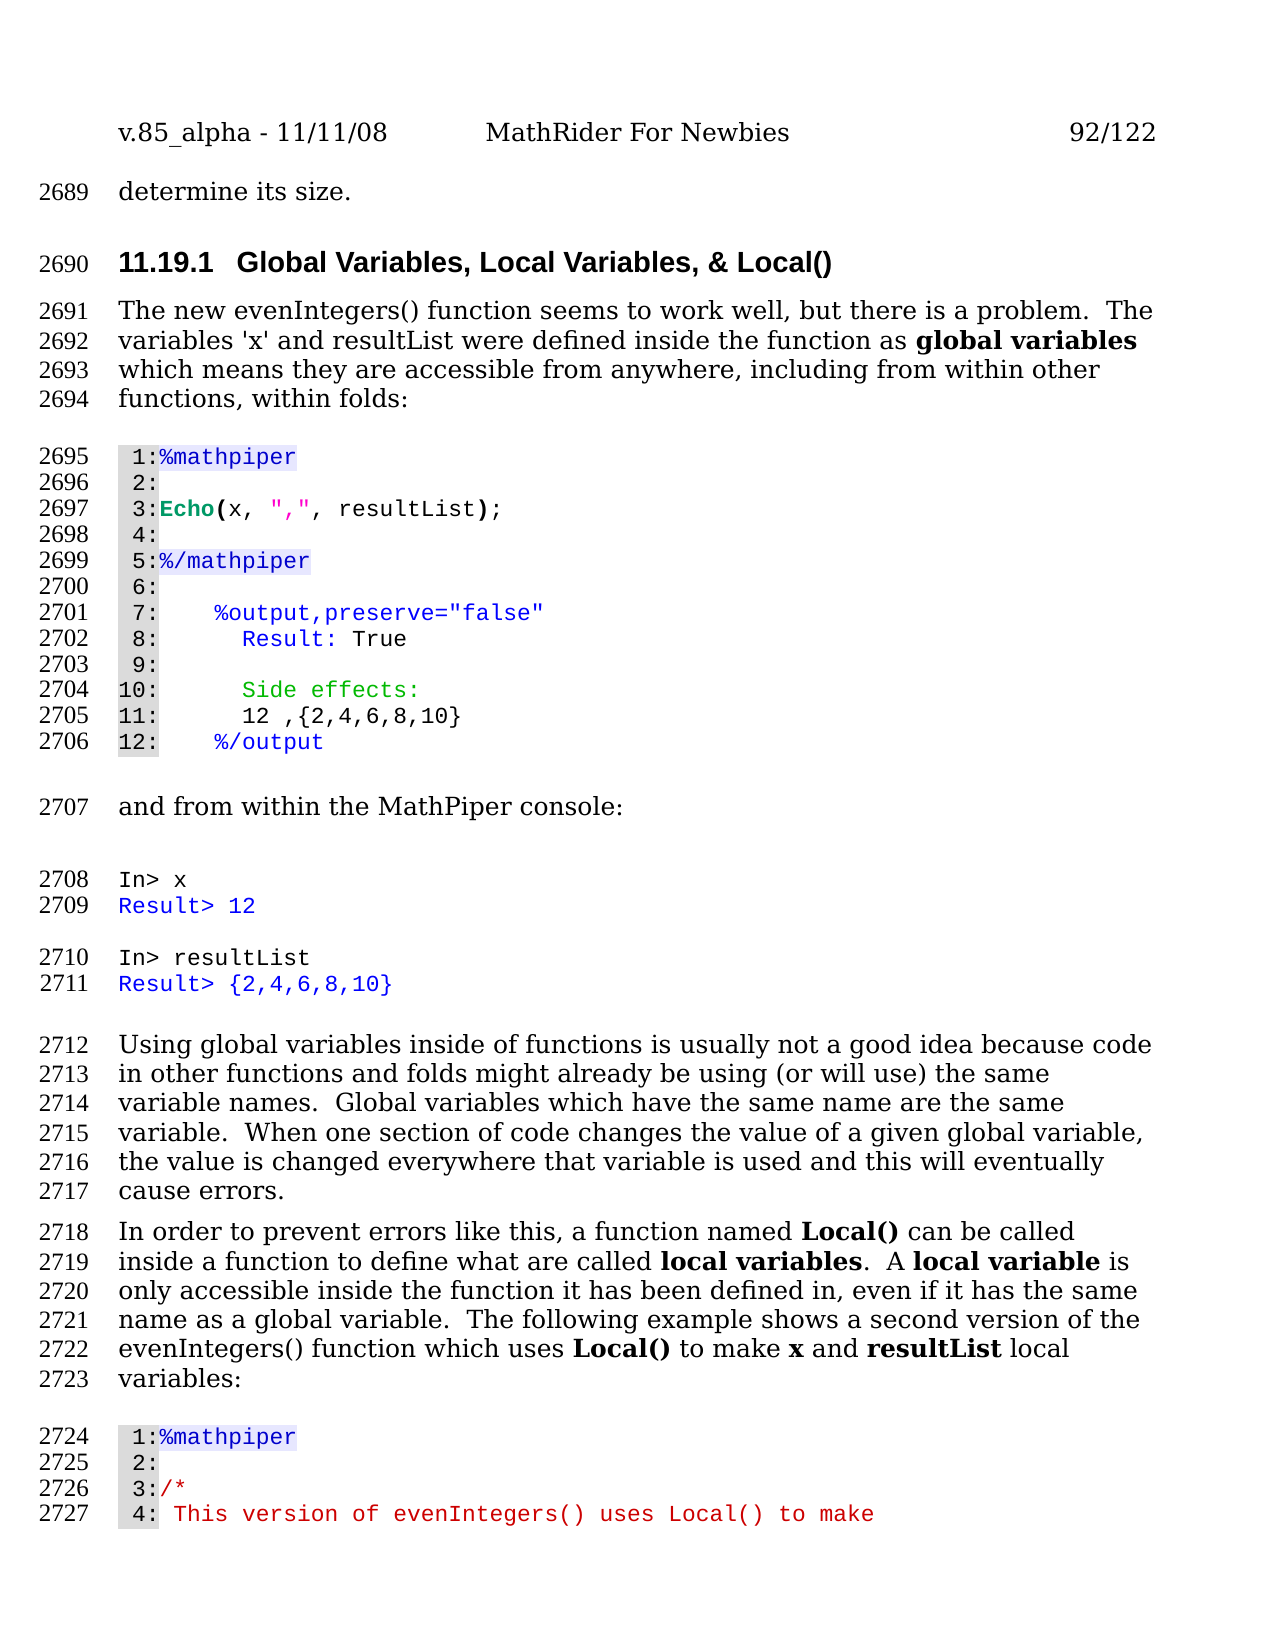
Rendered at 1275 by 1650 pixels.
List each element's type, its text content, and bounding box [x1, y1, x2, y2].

text In order to prevent errors like this, a function named Local() can be called inside a function to define what are called local variables. A local variable is only accessible inside the function it has been defined in, even if it has the same name as a global variable. The following example shows a second version of the evenIntegers() function which uses Local() to make x and resultList local variables: [118, 1217, 1157, 1393]
text 3:Echo(x, ",", resultList); [118, 497, 1157, 523]
text 8: Result: True [118, 627, 1157, 653]
text determine its size. [118, 177, 1157, 206]
text 2: [118, 1451, 1157, 1477]
text 10: Side effects: [118, 679, 1157, 705]
text 5:%/mathpiper [118, 549, 1157, 575]
text In> x [118, 869, 1157, 894]
text Result> 12 [118, 894, 1157, 921]
text 1:%mathpiper [118, 445, 1157, 471]
text 2: [118, 471, 1157, 497]
text and from within the MathPiper console: [118, 792, 1157, 821]
text 1:%mathpiper [118, 1425, 1157, 1451]
text 3:/* [118, 1477, 1157, 1503]
text The new evenIntegers() function seems to work well, but there is a problem. The variables 'x' and resultList were defined inside the function as global variables which means they are accessible from anywhere, including from within other functions, within folds: [118, 297, 1157, 413]
text In> resultList [118, 946, 1157, 972]
text Using global variables inside of functions is usually not a good idea because code in other functions and folds might already be using (or will use) the same variable names. Global variables which have the same name are the same variable. When one section of code changes the value of a given global variable, the value is changed everywhere that variable is used and this will eventually cause errors. [118, 1030, 1157, 1205]
subtitle Global Variables, Local Variables, & Local() [118, 245, 1157, 278]
text 6: [118, 575, 1157, 601]
text 12: %/output [118, 731, 1157, 757]
text 9: [118, 653, 1157, 679]
text 4: [118, 523, 1157, 549]
text Result> {2,4,6,8,10} [118, 972, 1157, 998]
text 7: %output,preserve="false" [118, 601, 1157, 627]
text 11: 12 ,{2,4,6,8,10} [118, 705, 1157, 731]
text 4: This version of evenIntegers() uses Local() to make [118, 1503, 1157, 1529]
